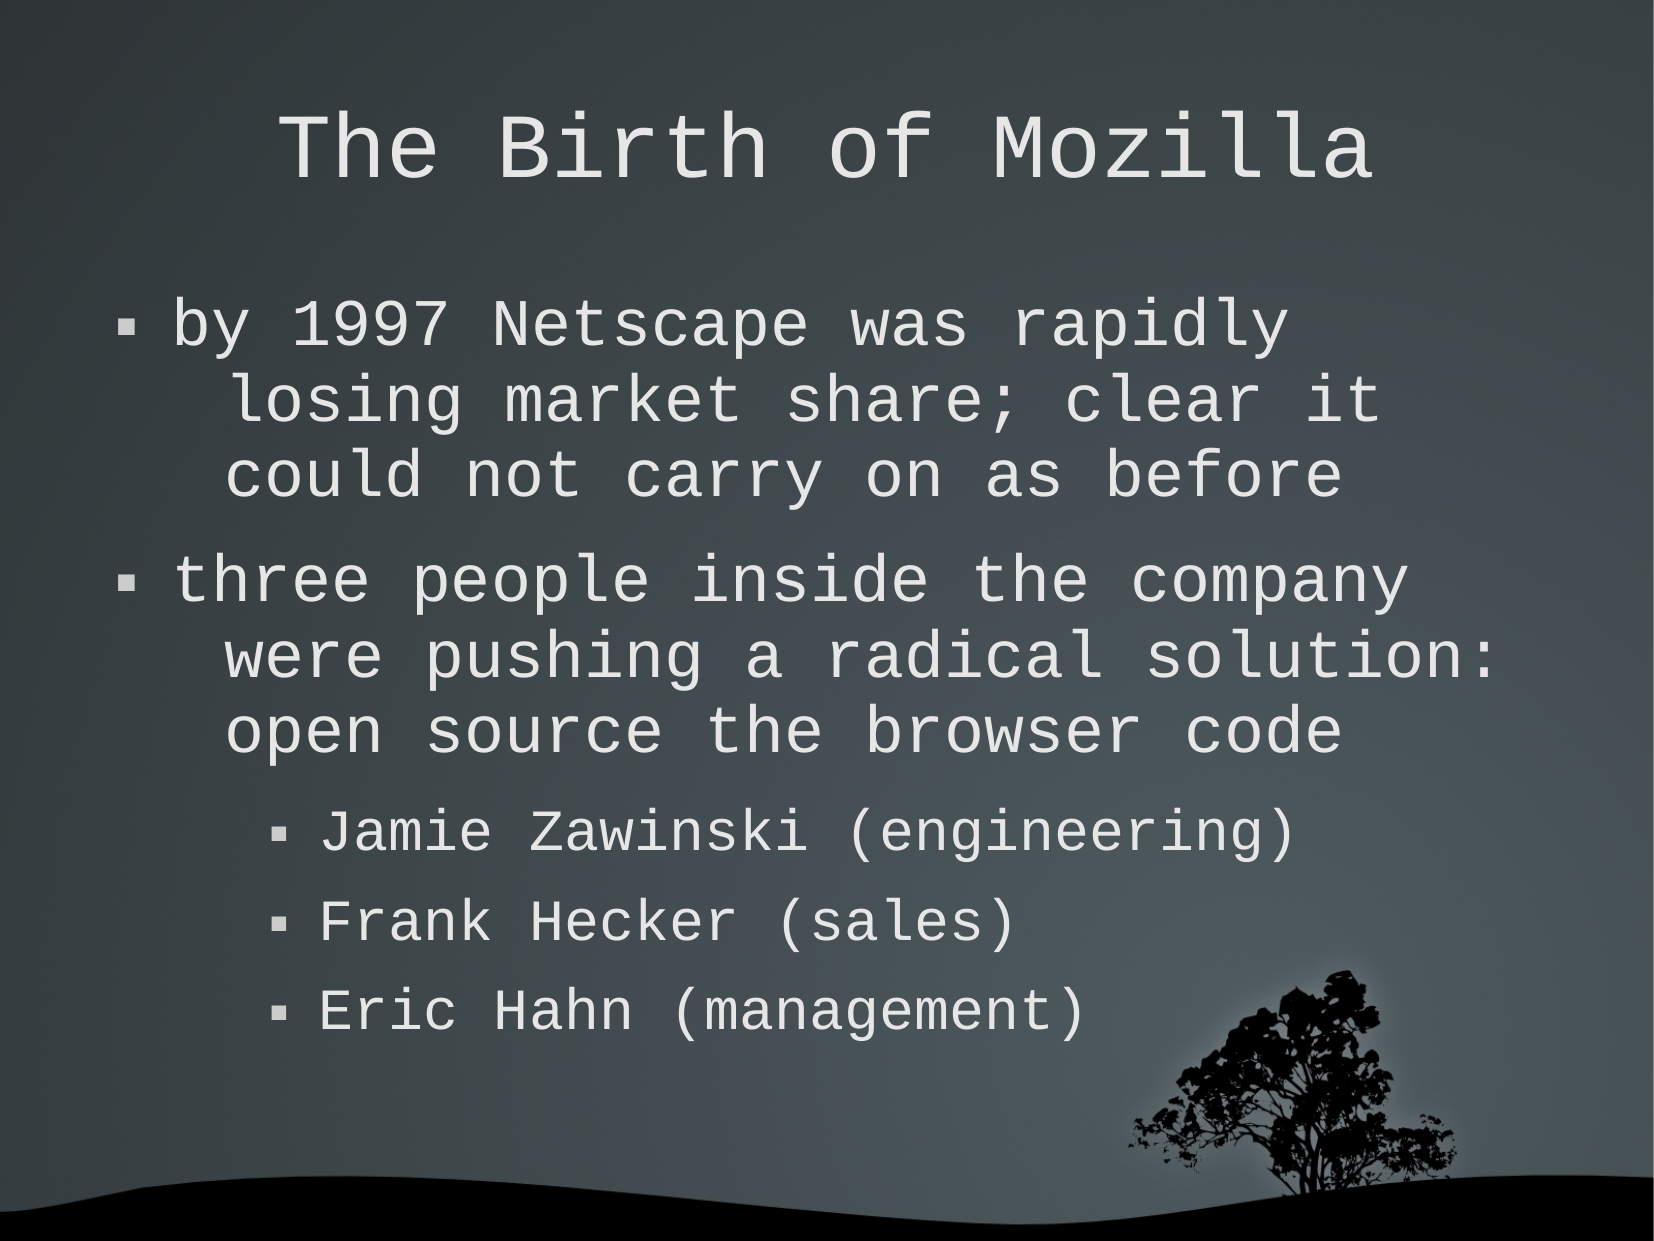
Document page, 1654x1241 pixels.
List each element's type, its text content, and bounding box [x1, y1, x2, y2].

list by 1997 Netscape was rapidly losing market share; clear it could not carry on as before three people inside the company were pushing a radical solution: open source the browser code Jamie Zawinski (engineering) Frank Hecker (sales) Eric Hahn (management) [82, 290, 1571, 1094]
title The Birth of Mozilla [82, 56, 1571, 250]
picture [0, 0, 1654, 1241]
